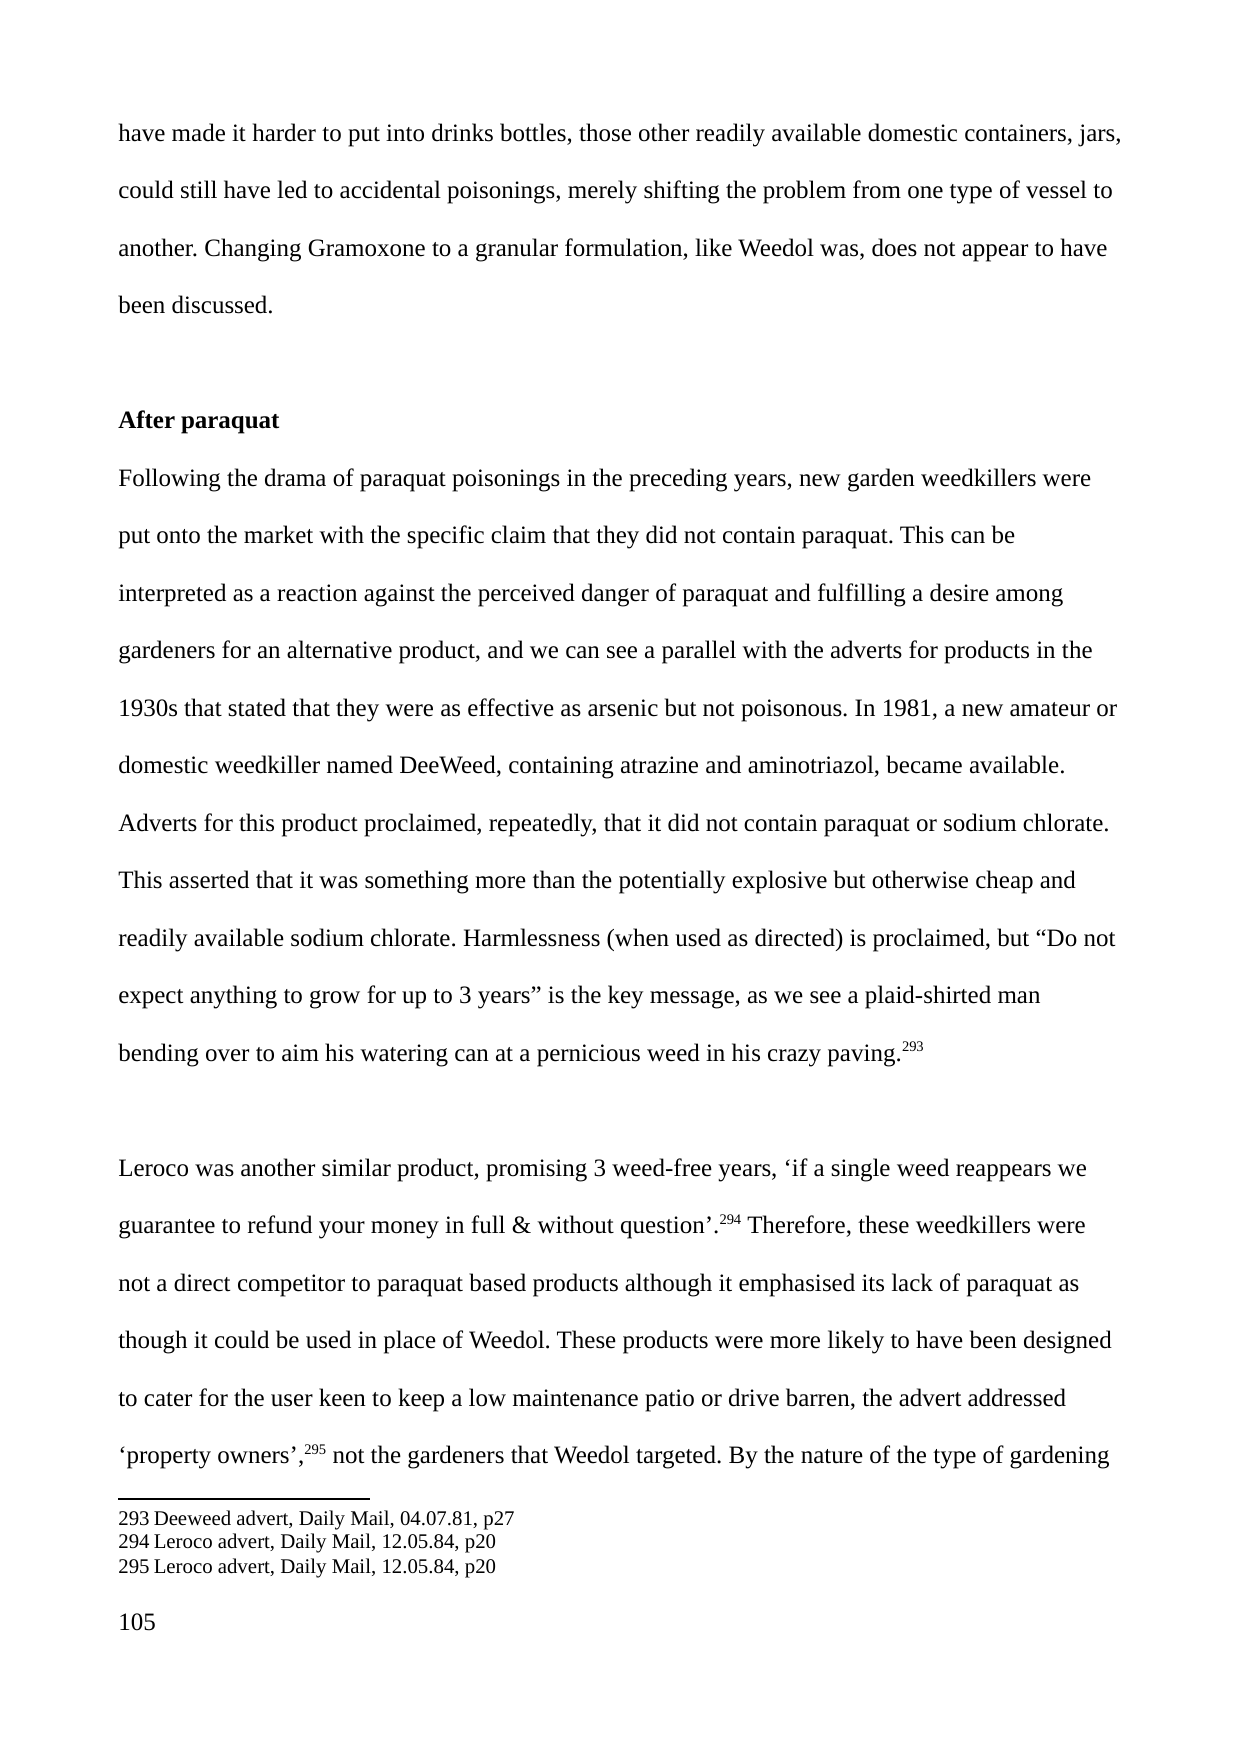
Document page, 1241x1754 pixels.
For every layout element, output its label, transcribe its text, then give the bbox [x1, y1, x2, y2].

text Leroco advert, Daily Mail, 12.05.84, p20 [118, 1529, 1122, 1553]
text Leroco advert, Daily Mail, 12.05.84, p20 [118, 1553, 1122, 1578]
text Following the drama of paraquat poisonings in the preceding years, new garden weedkillers were put onto the market with the specific claim that they did not contain paraquat. This can be interpreted as a reaction against the perceived danger of paraquat and fulfilling a desire among gardeners for an alternative product, and we can see a parallel with the adverts for products in the 1930s that stated that they were as effective as arsenic but not poisonous. In 1981, a new amateur or domestic weedkiller named DeeWeed, containing atrazine and aminotriazol, became available. Adverts for this product proclaimed, repeatedly, that it did not contain paraquat or sodium chlorate. This asserted that it was something more than the potentially explosive but otherwise cheap and readily available sodium chlorate. Harmlessness (when used as directed) is proclaimed, but “Do not expect anything to grow for up to 3 years” is the key message, as we see a plaid-shirted man bending over to aim his watering can at a pernicious weed in his crazy paving. [118, 463, 1122, 1067]
text Deeweed advert, Daily Mail, 04.07.81, p27 [118, 1505, 1122, 1529]
text After paraquat [118, 406, 1122, 434]
text Leroco was another similar product, promising 3 weed-free years, ‘if a single weed reappears we guarantee to refund your money in full & without question’. Therefore, these weedkillers were not a direct competitor to paraquat based products although it emphasised its lack of paraquat as though it could be used in place of Weedol. These products were more likely to have been designed to cater for the user keen to keep a low maintenance patio or drive barren, the advert addressed ‘property owners’, not the gardeners that Weedol targeted. By the nature of the type of gardening [118, 1153, 1122, 1469]
text have made it harder to put into drinks bottles, those other readily available domestic containers, jars, could still have led to accidental poisonings, merely shifting the problem from one type of vessel to another. Changing Gramoxone to a granular formulation, like Weedol was, does not appear to have been discussed. [118, 118, 1122, 319]
